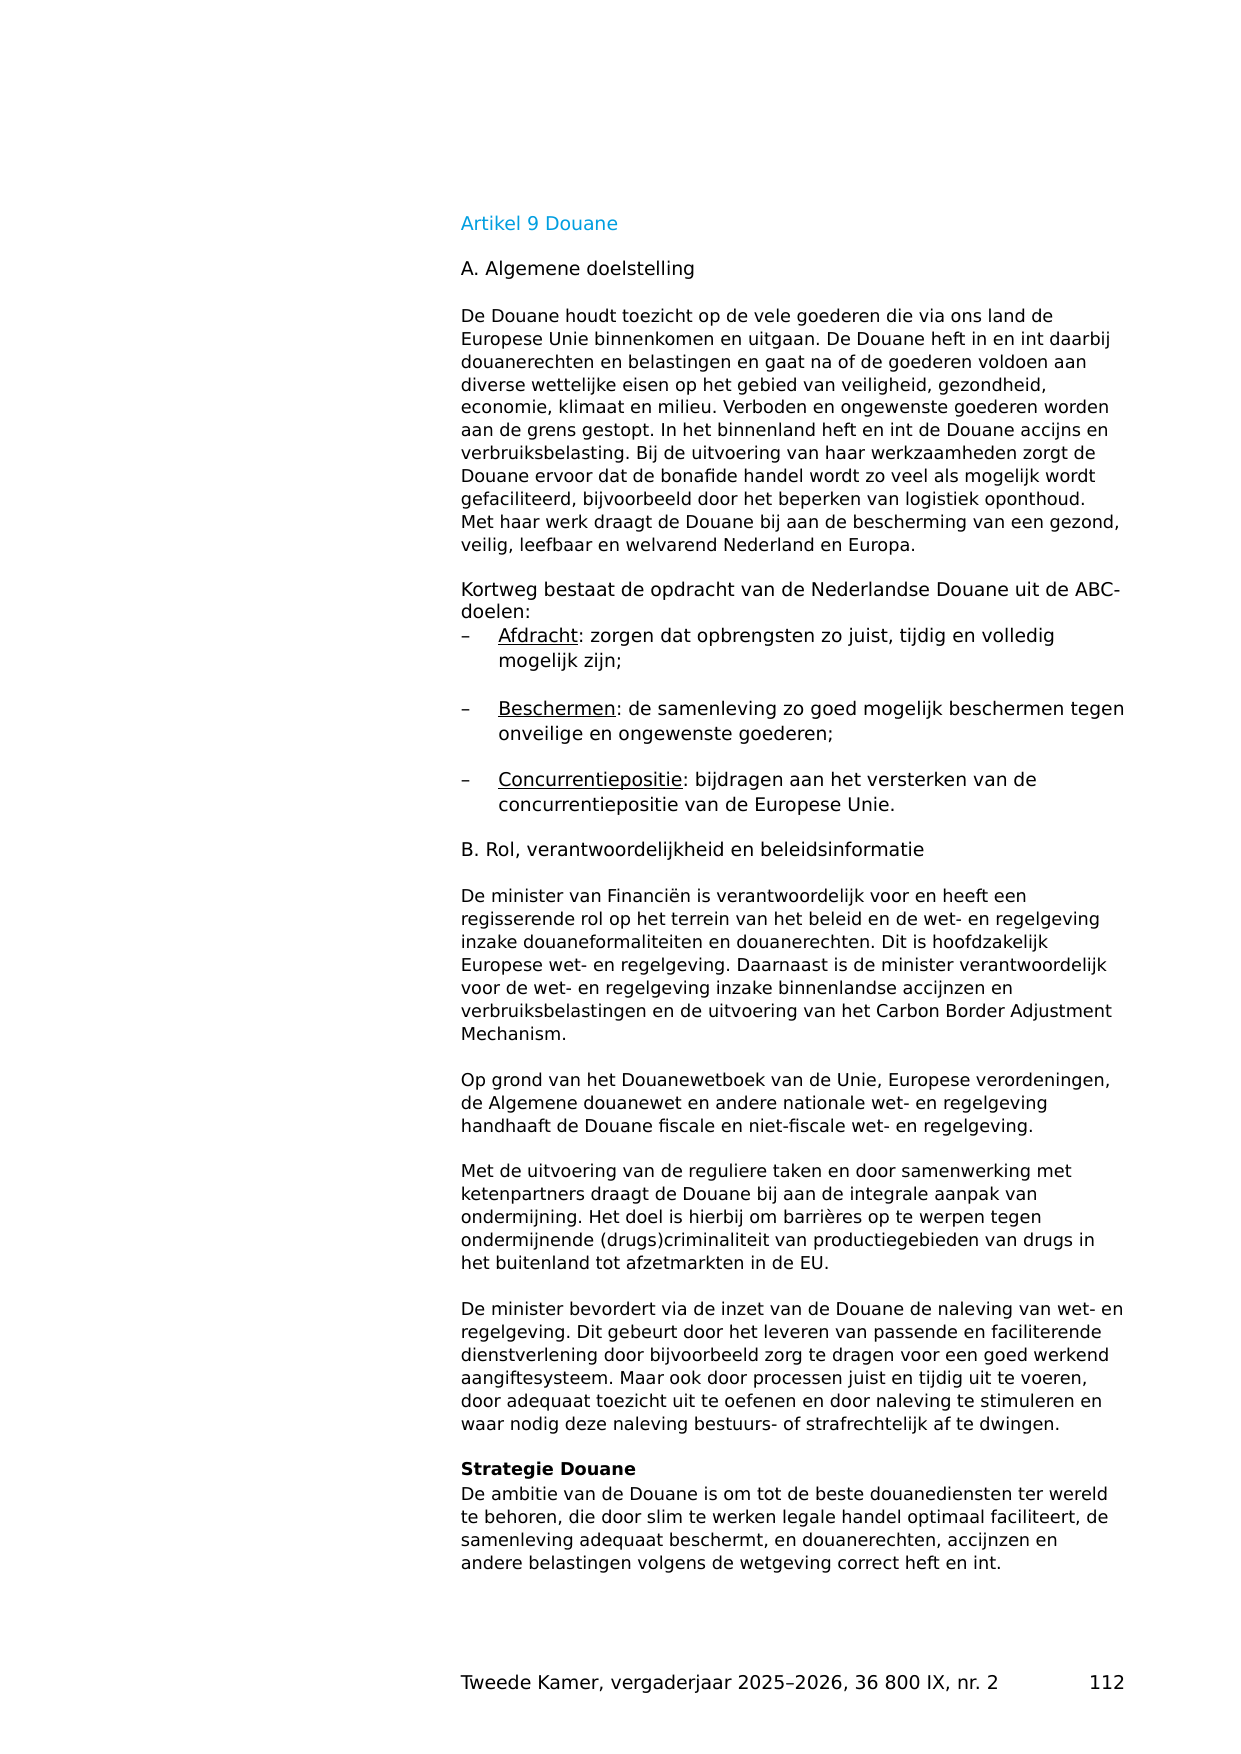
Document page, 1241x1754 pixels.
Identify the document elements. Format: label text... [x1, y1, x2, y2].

text De minister van Financiën is verantwoordelijk voor en heeft een regisserende rol op het terrein van het beleid en de wet- en regelgeving inzake douaneformaliteiten en douanerechten. Dit is hoofdzakelijk Europese wet- en regelgeving. Daarnaast is de minister verantwoordelijk voor de wet- en regelgeving inzake binnenlandse accijnzen en verbruiksbelastingen en de uitvoering van het Carbon Border Adjustment Mechanism. [461, 884, 1125, 1045]
list Concurrentiepositie: bijdragen aan het versterken van de concurrentiepositie van de Europese Unie. [461, 767, 1125, 817]
text Strategie Douane [461, 1457, 1125, 1480]
title B. Rol, verantwoordelijkheid en beleidsinformatie [461, 839, 1125, 861]
text De minister bevordert via de inzet van de Douane de naleving van wet- en regelgeving. Dit gebeurt door het leveren van passende en faciliterende dienstverlening door bijvoorbeeld zorg te dragen voor een goed werkend aangiftesysteem. Maar ook door processen juist en tijdig uit te voeren, door adequaat toezicht uit te oefenen en door naleving te stimuleren en waar nodig deze naleving bestuurs- of strafrechtelijk af te dwingen. [461, 1297, 1125, 1434]
text De ambitie van de Douane is om tot de beste douanediensten ter wereld te behoren, die door slim te werken legale handel optimaal faciliteert, de samenleving adequaat beschermt, en douanerechten, accijnzen en andere belastingen volgens de wetgeving correct heft en int. [461, 1482, 1125, 1574]
list Afdracht: zorgen dat opbrengsten zo juist, tijdig en volledig mogelijk zijn; [461, 623, 1125, 673]
text De Douane houdt toezicht op de vele goederen die via ons land de Europese Unie binnenkomen en uitgaan. De Douane heft in en int daarbij douanerechten en belastingen en gaat na of de goederen voldoen aan diverse wettelijke eisen op het gebied van veiligheid, gezondheid, economie, klimaat en milieu. Verboden en ongewenste goederen worden aan de grens gestopt. In het binnenland heft en int de Douane accijns en verbruiksbelasting. Bij de uitvoering van haar werkzaamheden zorgt de Douane ervoor dat de bonafide handel wordt zo veel als mogelijk wordt gefaciliteerd, bijvoorbeeld door het beperken van logistiek oponthoud. Met haar werk draagt de Douane bij aan de bescherming van een gezond, veilig, leefbaar en welvarend Nederland en Europa. [461, 304, 1125, 556]
title A. Algemene doelstelling [461, 258, 1125, 280]
title Artikel 9 Douane [461, 213, 1125, 235]
text Kortweg bestaat de opdracht van de Nederlandse Douane uit de ABC-doelen: [461, 579, 1125, 623]
list Beschermen: de samenleving zo goed mogelijk beschermen tegen onveilige en ongewenste goederen; [461, 695, 1125, 745]
text Op grond van het Douanewetboek van de Unie, Europese verordeningen, de Algemene douanewet en andere nationale wet- en regelgeving handhaaft de Douane fiscale en niet-fiscale wet- en regelgeving. [461, 1068, 1125, 1137]
text Met de uitvoering van de reguliere taken en door samenwerking met ketenpartners draagt de Douane bij aan de integrale aanpak van ondermijning. Het doel is hierbij om barrières op te werpen tegen ondermijnende (drugs)criminaliteit van productiegebieden van drugs in het buitenland tot afzetmarkten in de EU. [461, 1159, 1125, 1274]
